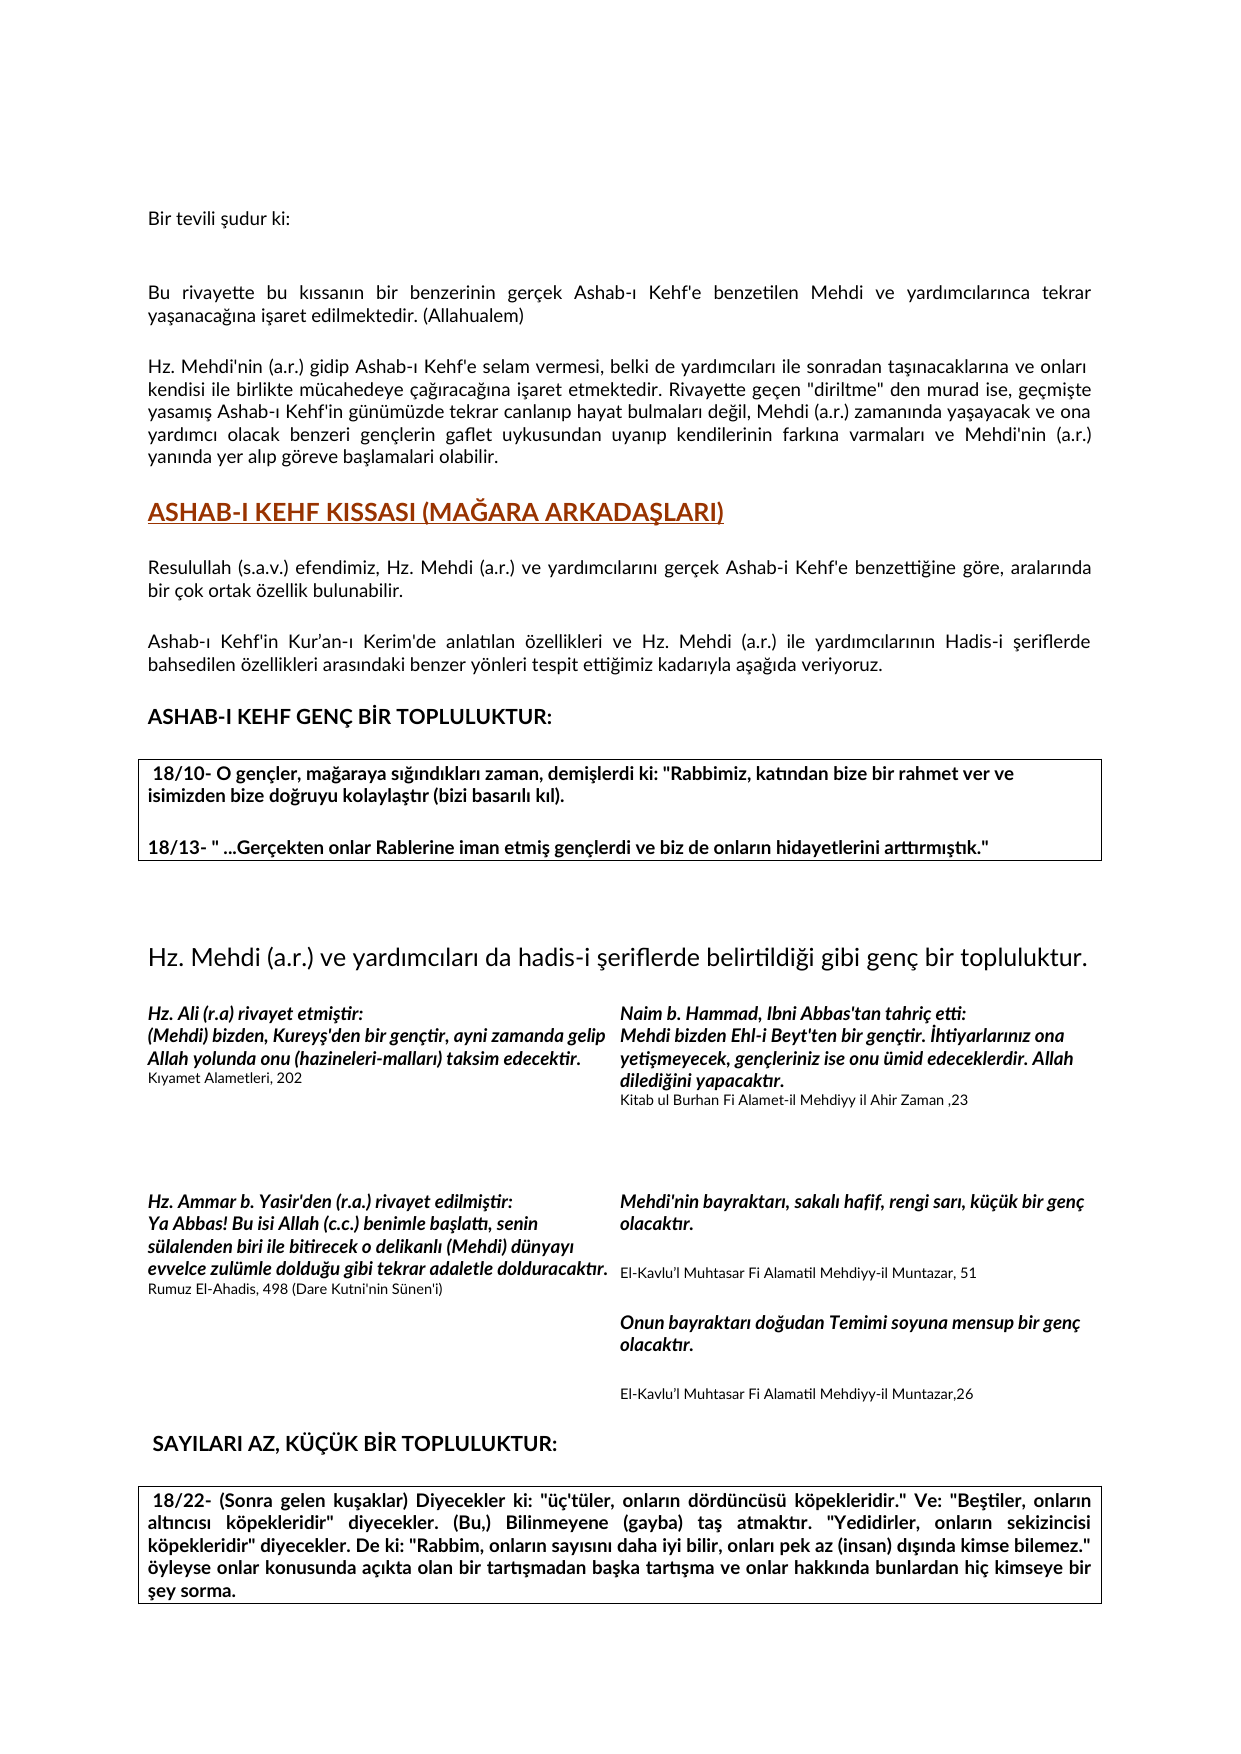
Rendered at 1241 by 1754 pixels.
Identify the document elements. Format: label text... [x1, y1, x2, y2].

text Bir tevili şudur ki: [148, 207, 1093, 229]
table_header Mehdi'nin bayraktarı, sakalı hafif, rengi sarı, küçük bir genç olacaktır. El-Kavlu’l Muhtasar Fi Alamatil Mehdiyy-il Muntazar, 51 Onun bayraktarı doğudan Temimi soyuna mensup bir genç olacaktır. El-Kavlu’l Muhtasar Fi Alamatil Mehdiyy-il Muntazar,26 [620, 1190, 1093, 1402]
text SAYILARI AZ, KÜÇÜK BİR TOPLULUKTUR: [148, 1431, 1093, 1456]
text Hz. Mehdi (a.r.) ve yardımcıları da hadis-i şeriflerde belirtildiği gibi genç bir topluluktur. [148, 942, 1093, 972]
table_header Naim b. Hammad, Ibni Abbas'tan tahriç etti: Mehdi bizden Ehl-i Beyt'ten bir gençtir. İhtiyarlarınız ona yetişmeyecek, gençleriniz ise onu ümid edeceklerdir. Allah dilediğini yapacaktır. Kitab ul Burhan Fi Alamet-il Mehdiyy il Ahir Zaman ,23 [620, 1001, 1093, 1109]
text Ashab-ı Kehf'in Kur’an-ı Kerim'de anlatılan özellikleri ve Hz. Mehdi (a.r.) ile yardımcılarının Hadis-i şeriflerde bahsedilen özellikleri arasındaki benzer yönleri tespit ettiğimiz kadarıyla aşağıda veriyoruz. [148, 630, 1093, 675]
text 18/10- O gençler, mağaraya sığındıkları zaman, demişlerdi ki: "Rabbimiz, katından bize bir rahmet ver ve isimizden bize doğruyu kolaylaştır (bizi basarılı kıl). [139, 760, 1101, 807]
text ASHAB-I KEHF KISSASI (MAĞARA ARKADAŞLARI) [148, 497, 1093, 527]
table_header Hz. Ammar b. Yasir'den (r.a.) rivayet edilmiştir: Ya Abbas! Bu isi Allah (c.c.) benimle başlattı, senin sülalenden biri ile bitirecek o delikanlı (Mehdi) dünyayı evvelce zulümle dolduğu gibi tekrar adaletle dolduracaktır. Rumuz El-Ahadis, 498 (Dare Kutni'nin Sünen'i) [148, 1190, 620, 1402]
text 18/22- (Sonra gelen kuşaklar) Diyecekler ki: "üç'tüler, onların dördüncüsü köpekleridir." Ve: "Beştiler, onların altıncısı köpekleridir" diyecekler. (Bu,) Bilinmeyene (gayba) taş atmaktır. "Yedidirler, onların sekizincisi köpekleridir" diyecekler. De ki: "Rabbim, onların sayısını daha iyi bilir, onları pek az (insan) dışında kimse bilemez." öyleyse onlar konusunda açıkta olan bir tartışmadan başka tartışma ve onlar hakkında bunlardan hiç kimseye bir şey sorma. [139, 1487, 1101, 1603]
text ASHAB-I KEHF GENÇ BİR TOPLULUKTUR: [148, 704, 1093, 729]
text Bu rivayette bu kıssanın bir benzerinin gerçek Ashab-ı Kehf'e benzetilen Mehdi ve yardımcılarınca tekrar yaşanacağına işaret edilmektedir. (Allahualem) [148, 258, 1093, 326]
table_header Hz. Ali (r.a) rivayet etmiştir: (Mehdi) bizden, Kureyş'den bir gençtir, ayni zamanda gelip Allah yolunda onu (hazineleri-malları) taksim edecektir. Kıyamet Alametleri, 202 [148, 1001, 620, 1109]
text 18/13- " ...Gerçekten onlar Rablerine iman etmiş gençlerdi ve biz de onların hidayetlerini arttırmıştık." [139, 833, 1101, 860]
text Hz. Mehdi'nin (a.r.) gidip Ashab-ı Kehf'e selam vermesi, belki de yardımcıları ile sonradan taşınacaklarına ve onları kendisi ile birlikte mücahedeye çağıracağına işaret etmektedir. Rivayette geçen "diriltme" den murad ise, geçmişte yasamış Ashab-ı Kehf'in günümüzde tekrar canlanıp hayat bulmaları değil, Mehdi (a.r.) zamanında yaşayacak ve ona yardımcı olacak benzeri gençlerin gaflet uykusundan uyanıp kendilerinin farkına varmaları ve Mehdi'nin (a.r.) yanında yer alıp göreve başlamalari olabilir. [148, 355, 1093, 468]
text Resulullah (s.a.v.) efendimiz, Hz. Mehdi (a.r.) ve yardımcılarını gerçek Ashab-i Kehf'e benzettiğine göre, aralarında bir çok ortak özellik bulunabilir. [148, 556, 1093, 601]
